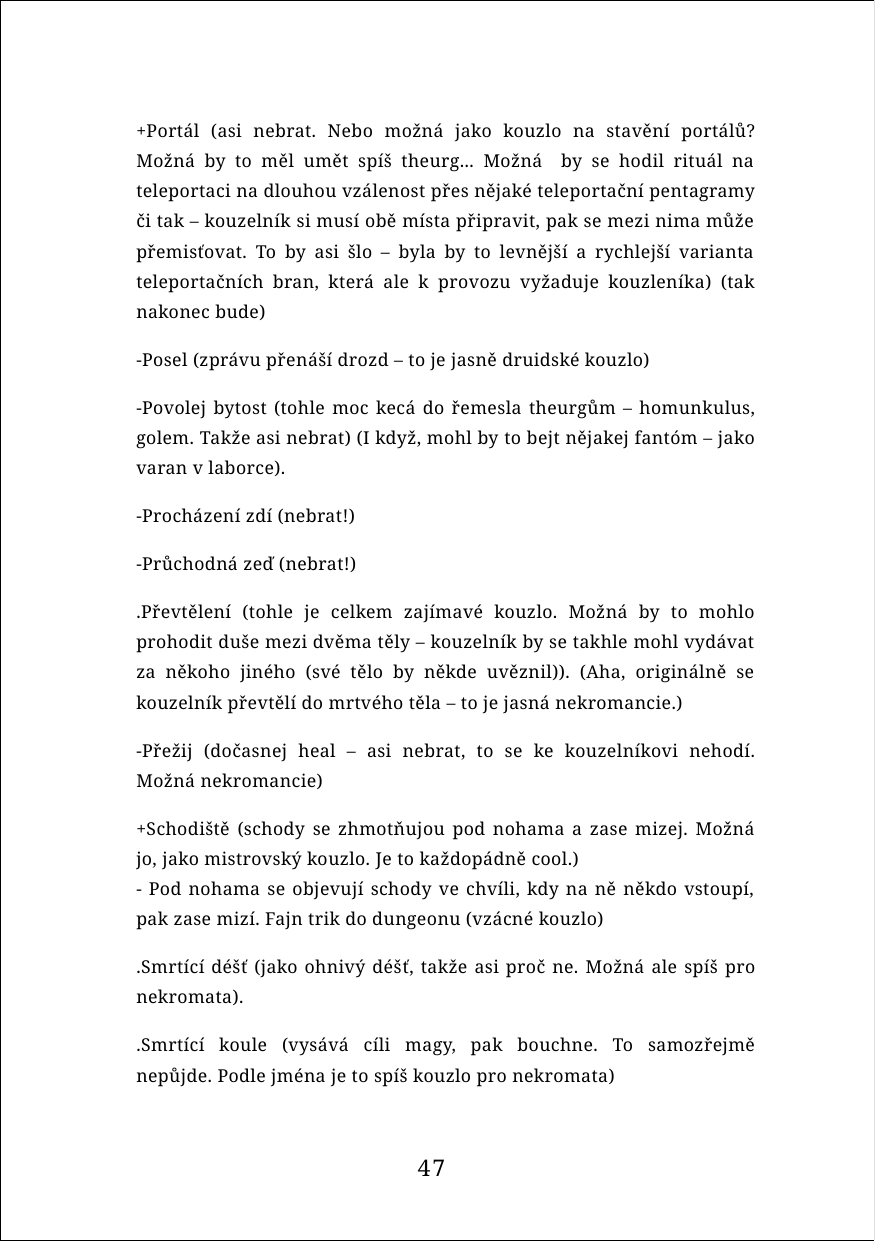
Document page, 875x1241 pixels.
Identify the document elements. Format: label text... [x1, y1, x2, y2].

text -Přežij (dočasnej heal – asi nebrat, to se ke kouzelníkovi nehodí. Možná nekromancie) [136, 738, 756, 792]
text -Průchodná zeď (nebrat!) [136, 552, 756, 576]
text -Povolej bytost (tohle moc kecá do řemesla theurgům – homunkulus, golem. Takže asi nebrat) (I když, mohl by to bejt nějakej fantóm – jako varan v laborce). [136, 395, 756, 480]
text +Schodiště (schody se zhmotňujou pod nohama a zase mizej. Možná jo, jako mistrovský kouzlo. Je to každopádně cool.) - Pod nohama se objevují schody ve chvíli, kdy na ně někdo vstoupí, pak zase mizí. Fajn trik do dungeonu (vzácné kouzlo) [136, 816, 756, 931]
text -Procházení zdí (nebrat!) [136, 504, 756, 528]
text .Smrtící déšť (jako ohnivý déšť, takže asi proč ne. Možná ale spíš pro nekromata). [136, 955, 756, 1009]
text .Smrtící koule (vysává cíli magy, pak bouchne. To samozřejmě nepůjde. Podle jména je to spíš kouzlo pro nekromata) [136, 1033, 756, 1087]
text -Posel (zprávu přenáší drozd – to je jasně druidské kouzlo) [136, 347, 756, 372]
text +Portál (asi nebrat. Nebo možná jako kouzlo na stavění portálů? Možná by to měl umět spíš theurg... Možná by se hodil rituál na teleportaci na dlouhou vzálenost přes nějaké teleportační pentagramy či tak – kouzelník si musí obě místa připravit, pak se mezi nima může přemisťovat. To by asi šlo – byla by to levnější a rychlejší varianta teleportačních bran, která ale k provozu vyžaduje kouzleníka) (tak nakonec bude) [136, 118, 756, 324]
text .Převtělení (tohle je celkem zajímavé kouzlo. Možná by to mohlo prohodit duše mezi dvěma těly – kouzelník by se takhle mohl vydávat za někoho jiného (své tělo by někde uvěznil)). (Aha, originálně se kouzelník převtělí do mrtvého těla – to je jasná nekromancie.) [136, 599, 756, 714]
